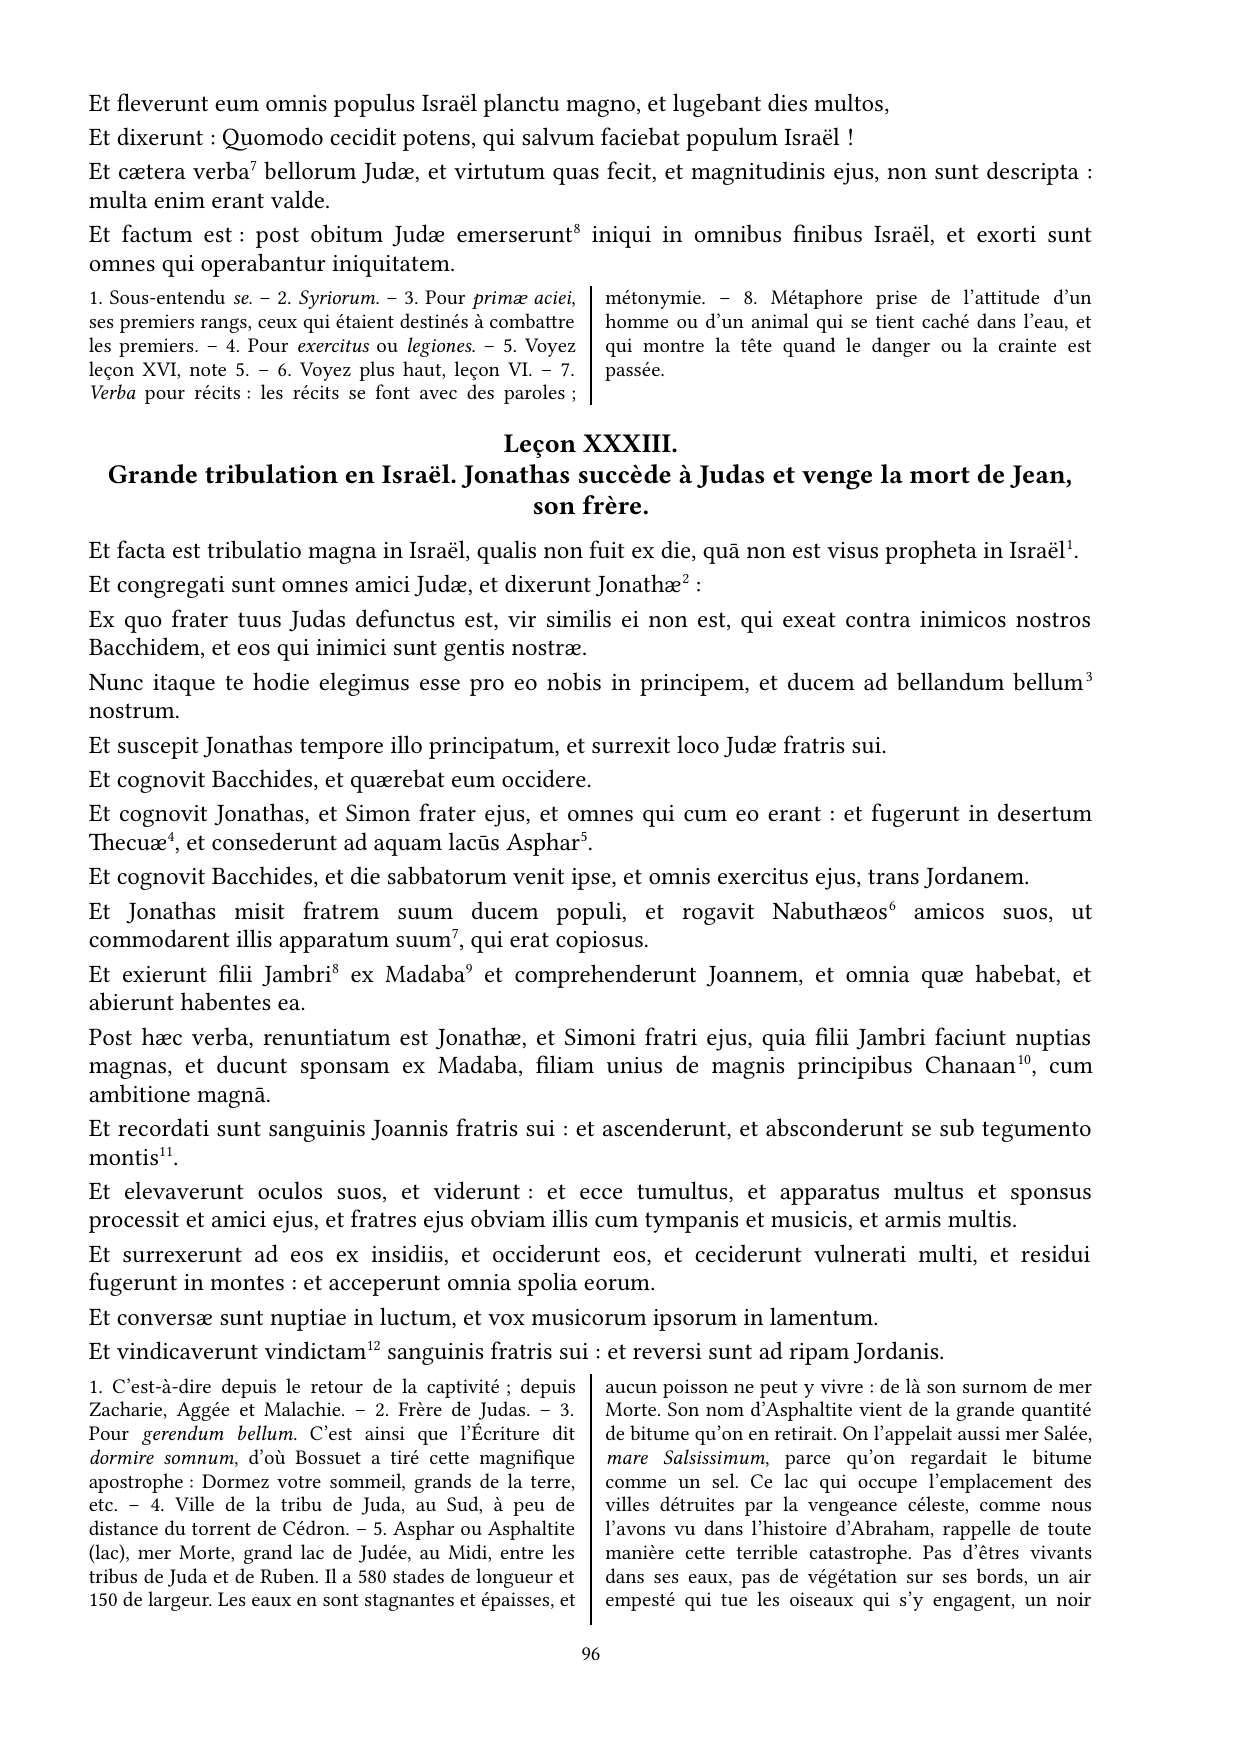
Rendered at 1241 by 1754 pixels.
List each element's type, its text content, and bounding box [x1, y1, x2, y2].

text Et cætera verba7 bellorum Judæ, et virtutum quas fecit, et magnitudinis ejus, non sunt descripta : multa enim erant valde. [88, 157, 1093, 214]
text Et Jonathas misit fratrem suum ducem populi, et rogavit Nabuthæos6 amicos suos, ut commodarent illis apparatum suum7, qui erat copiosus. [88, 897, 1093, 954]
text Ex quo frater tuus Judas defunctus est, vir similis ei non est, qui exeat contra inimicos nostros Bacchidem, et eos qui inimici sunt gentis nostræ. [88, 605, 1093, 662]
text Et dixerunt : Quomodo cecidit potens, qui salvum faciebat populum Israël ! [88, 123, 1093, 151]
text Et exierunt filii Jambri8 ex Madaba9 et comprehenderunt Joannem, et omnia quæ habebat, et abierunt habentes ea. [88, 959, 1093, 1017]
text 1. Sous-entendu se. – 2. Syriorum. – 3. Pour primæ aciei, ses premiers rangs, ceux qui étaient destinés à combattre les premiers. – 4. Pour exercitus ou legiones. – 5. Voyez leçon XVI, note 5. – 6. Voyez plus haut, leçon VI. – 7. Verba pour récits : les récits se font avec des paroles ; [88, 286, 576, 405]
text métonymie. – 8. Métaphore prise de l’attitude d’un homme ou d’un animal qui se tient caché dans l’eau, et qui montre la tête quand le danger ou la crainte est passée. [605, 286, 1093, 381]
text Et surrexerunt ad eos ex insidiis, et occiderunt eos, et ceciderunt vulnerati multi, et residui fugerunt in montes : et acceperunt omnia spolia eorum. [88, 1240, 1093, 1297]
text Post hæc verba, renuntiatum est Jonathæ, et Simoni fratri ejus, quia filii Jambri faciunt nuptias magnas, et ducunt sponsam ex Madaba, filiam unius de magnis principibus Chanaan10, cum ambitione magnā. [88, 1022, 1093, 1108]
text Et elevaverunt oculos suos, et viderunt : et ecce tumultus, et apparatus multus et sponsus processit et amici ejus, et fratres ejus obviam illis cum tympanis et musicis, et armis multis. [88, 1177, 1093, 1234]
text 1. C’est-à-dire depuis le retour de la captivité ; depuis Zacharie, Aggée et Malachie. – 2. Frère de Judas. – 3. Pour gerendum bellum. C’est ainsi que l’Écriture dit dormire somnum, d’où Bossuet a tiré cette magnifique apostrophe : Dormez votre sommeil, grands de la terre, etc. – 4. Ville de la tribu de Juda, au Sud, à peu de distance du torrent de Cédron. – 5. Asphar ou Asphaltite (lac), mer Morte, grand lac de Judée, au Midi, entre les tribus de Juda et de Ruben. Il a 580 stades de longueur et 150 de largeur. Les eaux en sont stagnantes et épaisses, et [88, 1374, 576, 1612]
text aucun poisson ne peut y vivre : de là son surnom de mer Morte. Son nom d’Asphaltite vient de la grande quantité de bitume qu’on en retirait. On l’appelait aussi mer Salée, mare Salsissimum, parce qu’on regardait le bitume comme un sel. Ce lac qui occupe l’emplacement des villes détruites par la vengeance céleste, comme nous l’avons vu dans l’histoire d’Abraham, rappelle de toute manière cette terrible catastrophe. Pas d’êtres vivants dans ses eaux, pas de végétation sur ses bords, un air empesté qui tue les oiseaux qui s’y engagent, un noir [605, 1374, 1093, 1612]
text Et cognovit Jonathas, et Simon frater ejus, et omnes qui cum eo erant : et fugerunt in desertum Thecuæ4, et consederunt ad aquam lacūs Asphar5. [88, 799, 1093, 856]
text Et conversæ sunt nuptiae in luctum, et vox musicorum ipsorum in lamentum. [88, 1303, 1093, 1331]
text Et facta est tribulatio magna in Israël, qualis non fuit ex die, quā non est visus propheta in Israël1. [88, 536, 1093, 564]
text Et suscepit Jonathas tempore illo principatum, et surrexit loco Judæ fratris sui. [88, 731, 1093, 759]
text Et cognovit Bacchides, et quærebat eum occidere. [88, 765, 1093, 793]
text Et factum est : post obitum Judæ emerserunt8 iniqui in omnibus finibus Israël, et exorti sunt omnes qui operabantur iniquitatem. [88, 220, 1093, 277]
text Et congregati sunt omnes amici Judæ, et dixerunt Jonathæ2 : [88, 570, 1093, 599]
text Leçon XXXIII. Grande tribulation en Israël. Jonathas succède à Judas et venge la mort de Jean, son frère. [88, 428, 1093, 521]
text Et vindicaverunt vindictam12 sanguinis fratris sui : et reversi sunt ad ripam Jordanis. [88, 1337, 1093, 1366]
text Et fleverunt eum omnis populus Israël planctu magno, et lugebant dies multos, [88, 88, 1093, 117]
text Et recordati sunt sanguinis Joannis fratris sui : et ascenderunt, et absconderunt se sub tegumento montis11. [88, 1114, 1093, 1171]
text Et cognovit Bacchides, et die sabbatorum venit ipse, et omnis exercitus ejus, trans Jordanem. [88, 862, 1093, 891]
text Nunc itaque te hodie elegimus esse pro eo nobis in principem, et ducem ad bellandum bellum3 nostrum. [88, 668, 1093, 725]
